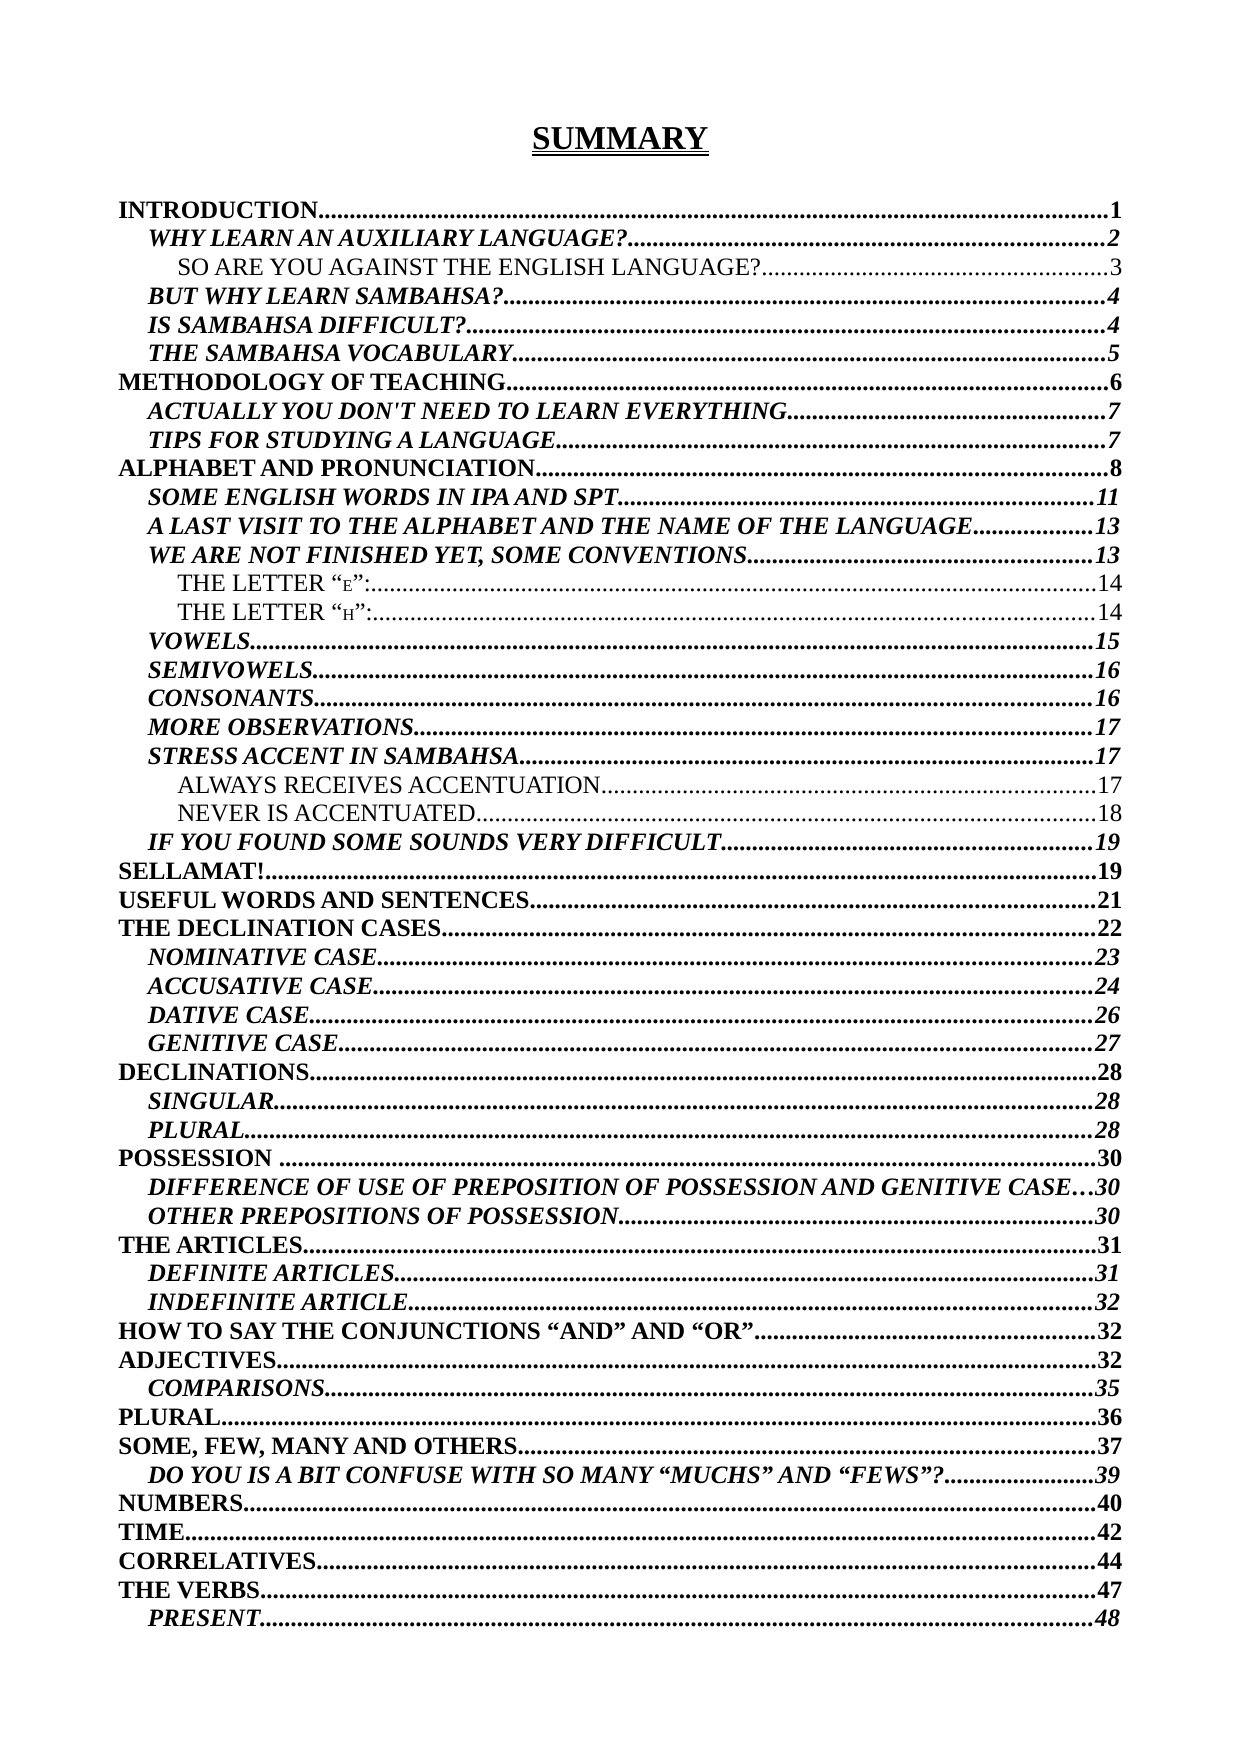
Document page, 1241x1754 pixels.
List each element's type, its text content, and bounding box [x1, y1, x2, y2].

text COMPARISONS 35 [148, 1373, 1122, 1402]
text NEVER IS ACCENTUATED 18 [177, 798, 1122, 827]
text ACTUALLY YOU DON'T NEED TO LEARN EVERYTHING 7 [148, 396, 1122, 425]
text OTHER PREPOSITIONS OF POSSESSION 30 [148, 1201, 1122, 1230]
text TIME 42 [118, 1517, 1122, 1546]
text THE DECLINATION CASES 22 [118, 913, 1122, 942]
text USEFUL WORDS AND SENTENCES 21 [118, 885, 1122, 913]
text IS SAMBAHSA DIFFICULT? 4 [148, 310, 1122, 338]
text DIFFERENCE OF USE OF PREPOSITION OF POSSESSION AND GENITIVE CASE 30 [148, 1172, 1122, 1201]
text THE VERBS 47 [118, 1575, 1122, 1603]
text SINGULAR 28 [148, 1086, 1122, 1115]
text THE SAMBAHSA VOCABULARY 5 [148, 338, 1122, 367]
text ADJECTIVES 32 [118, 1345, 1122, 1373]
text PRESENT 48 [148, 1603, 1122, 1632]
text PLURAL 28 [148, 1115, 1122, 1143]
text IF YOU FOUND SOME SOUNDS VERY DIFFICULT 19 [148, 827, 1122, 856]
text WE ARE NOT FINISHED YET, SOME CONVENTIONS 13 [148, 540, 1122, 568]
text INDEFINITE ARTICLE 32 [148, 1287, 1122, 1316]
text SEMIVOWELS 16 [148, 655, 1122, 683]
text METHODOLOGY OF TEACHING 6 [118, 367, 1122, 396]
text NUMBERS 40 [118, 1488, 1122, 1517]
text THE LETTER “e”: 14 [177, 568, 1122, 597]
text WHY LEARN AN AUXILIARY LANGUAGE? 2 [148, 223, 1122, 252]
text TIPS FOR STUDYING A LANGUAGE 7 [148, 425, 1122, 453]
text SELLAMAT! 19 [118, 856, 1122, 885]
text ACCUSATIVE CASE 24 [148, 971, 1122, 1000]
text CONSONANTS 16 [148, 683, 1122, 712]
text PLURAL 36 [118, 1402, 1122, 1431]
text MORE OBSERVATIONS 17 [148, 712, 1122, 741]
text HOW TO SAY THE CONJUNCTIONS “AND” AND “OR” 32 [118, 1316, 1122, 1345]
text THE LETTER “h”: 14 [177, 597, 1122, 626]
text POSSESSION 30 [118, 1143, 1122, 1172]
text STRESS ACCENT IN SAMBAHSA 17 [148, 741, 1122, 770]
text ALPHABET AND PRONUNCIATION 8 [118, 453, 1122, 482]
text NOMINATIVE CASE 23 [148, 942, 1122, 971]
text SO ARE YOU AGAINST THE ENGLISH LANGUAGE? 3 [177, 252, 1122, 281]
text ALWAYS RECEIVES ACCENTUATION 17 [177, 770, 1122, 798]
text SOME ENGLISH WORDS IN IPA AND SPT 11 [148, 482, 1122, 511]
text GENITIVE CASE 27 [148, 1028, 1122, 1057]
text DEFINITE ARTICLES 31 [148, 1258, 1122, 1287]
text BUT WHY LEARN SAMBAHSA? 4 [148, 281, 1122, 310]
text CORRELATIVES 44 [118, 1546, 1122, 1575]
text DO YOU IS A BIT CONFUSE WITH SO MANY “MUCHS” AND “FEWS”? 39 [148, 1460, 1122, 1488]
text A LAST VISIT TO THE ALPHABET AND THE NAME OF THE LANGUAGE 13 [148, 511, 1122, 540]
text VOWELS 15 [148, 626, 1122, 655]
text SOME, FEW, MANY AND OTHERS 37 [118, 1431, 1122, 1460]
text INTRODUCTION 1 [118, 195, 1122, 223]
subtitle SUMMARY [118, 118, 1122, 156]
text THE ARTICLES 31 [118, 1230, 1122, 1258]
text DATIVE CASE 26 [148, 1000, 1122, 1028]
text DECLINATIONS 28 [118, 1057, 1122, 1086]
